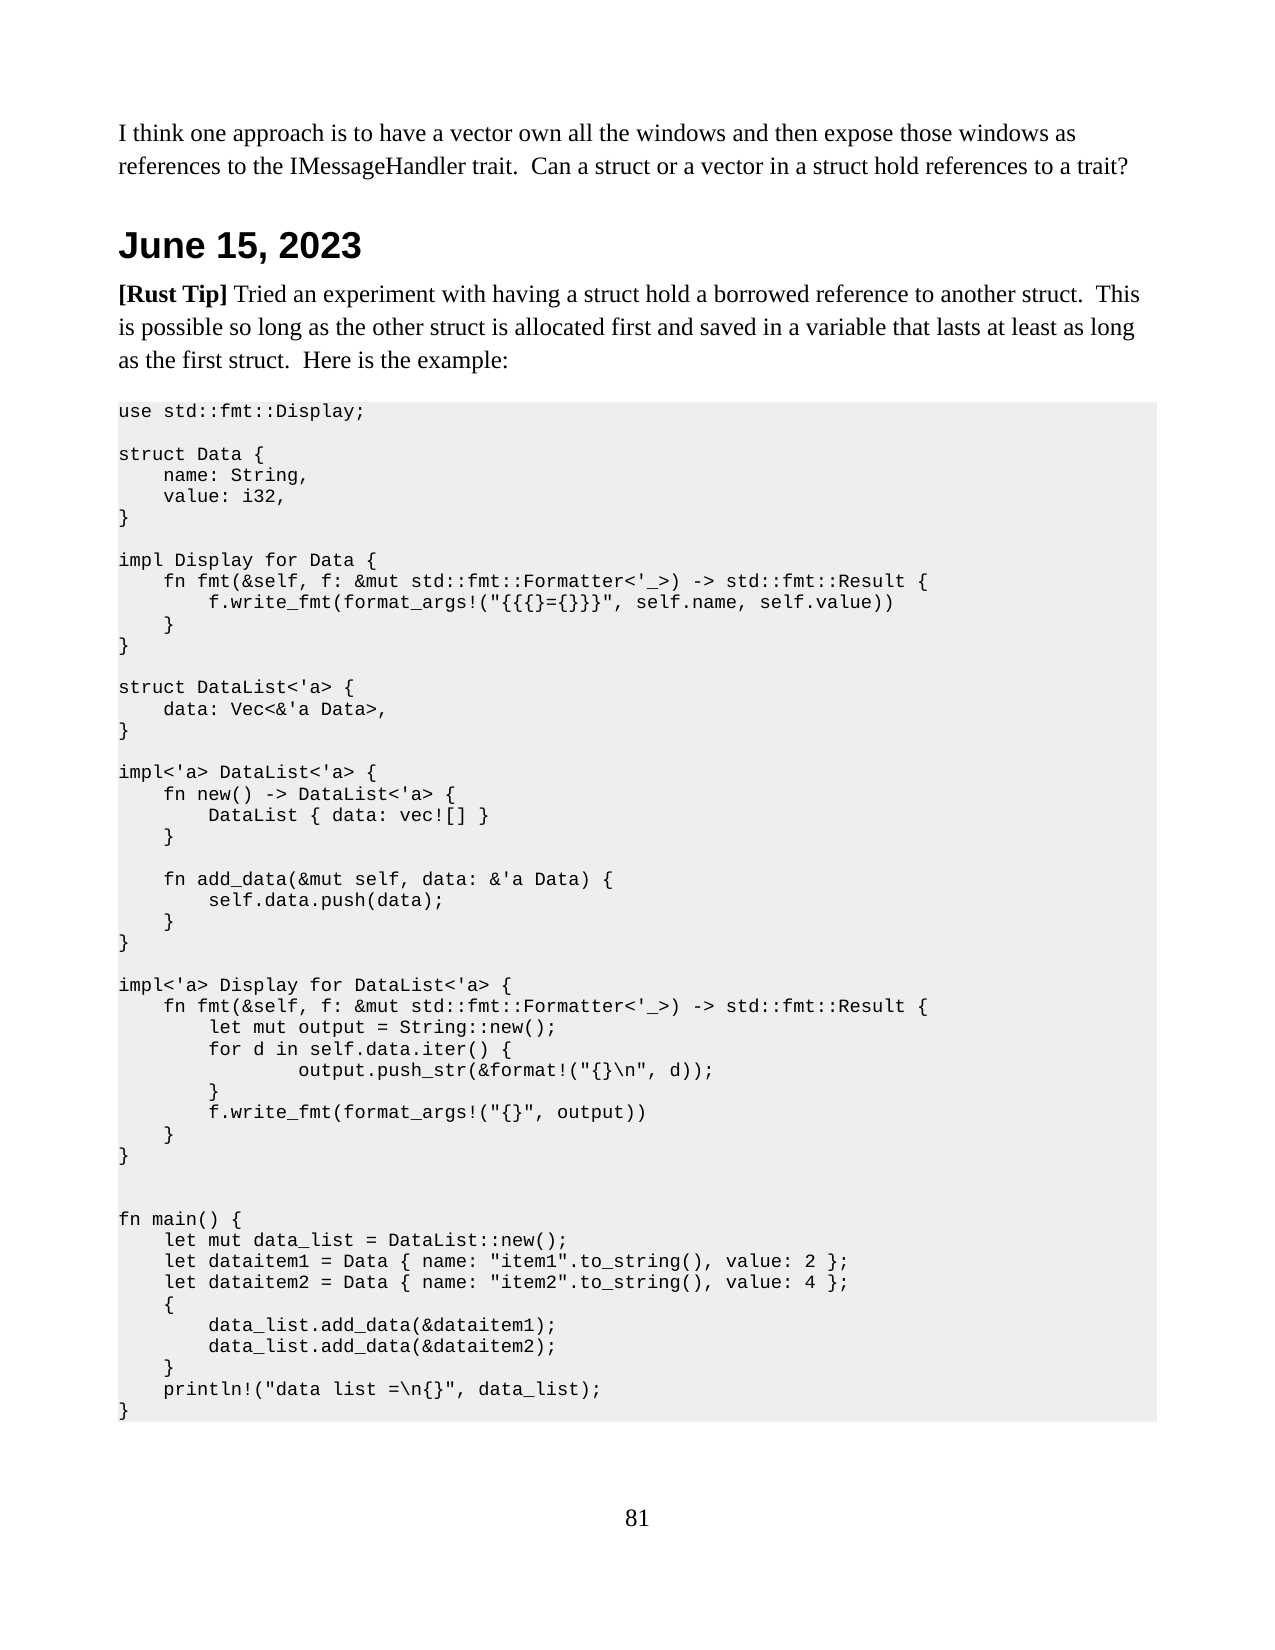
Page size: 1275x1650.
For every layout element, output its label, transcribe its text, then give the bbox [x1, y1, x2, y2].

text data_list.add_data(&dataitem1); [118, 1316, 1157, 1337]
text use std::fmt::Display; [118, 402, 1157, 423]
text } [118, 1358, 1157, 1379]
text } [118, 1082, 1157, 1103]
text let mut output = String::new(); [118, 1018, 1157, 1039]
text data_list.add_data(&dataitem2); [118, 1337, 1157, 1358]
text impl Display for Data { [118, 551, 1157, 572]
text } [118, 912, 1157, 933]
text let dataitem2 = Data { name: "item2".to_string(), value: 4 }; [118, 1273, 1157, 1294]
text println!("data list =\n{}", data_list); [118, 1379, 1157, 1401]
text DataList { data: vec![] } [118, 806, 1157, 827]
text let dataitem1 = Data { name: "item1".to_string(), value: 2 }; [118, 1252, 1157, 1273]
text { [118, 1294, 1157, 1316]
text } [118, 614, 1157, 636]
text data: Vec<&'a Data>, [118, 699, 1157, 721]
text f.write_fmt(format_args!("{}", output)) [118, 1103, 1157, 1124]
text struct DataList<'a> { [118, 678, 1157, 699]
text f.write_fmt(format_args!("{{{}={}}}", self.name, self.value)) [118, 593, 1157, 614]
text name: String, [118, 466, 1157, 487]
text fn fmt(&self, f: &mut std::fmt::Formatter<'_>) -> std::fmt::Result { [118, 997, 1157, 1018]
text [Rust Tip] Tried an experiment with having a struct hold a borrowed reference to another struct. This is possible so long as the other struct is allocated first and saved in a variable that lasts at least as long as the first struct. Here is the example: [118, 279, 1157, 374]
text fn add_data(&mut self, data: &'a Data) { [118, 869, 1157, 891]
subtitle June 15, 2023 [118, 224, 1157, 267]
text } [118, 1401, 1157, 1422]
text fn main() { [118, 1209, 1157, 1231]
text } [118, 827, 1157, 848]
text for d in self.data.iter() { [118, 1039, 1157, 1061]
text } [118, 1124, 1157, 1146]
text value: i32, [118, 487, 1157, 508]
text } [118, 721, 1157, 742]
text let mut data_list = DataList::new(); [118, 1231, 1157, 1252]
text I think one approach is to have a vector own all the windows and then expose those windows as references to the IMessageHandler trait. Can a struct or a vector in a struct hold references to a trait? [118, 118, 1157, 180]
text fn new() -> DataList<'a> { [118, 784, 1157, 806]
text } [118, 933, 1157, 954]
text } [118, 1146, 1157, 1167]
text impl<'a> Display for DataList<'a> { [118, 976, 1157, 997]
text impl<'a> DataList<'a> { [118, 763, 1157, 784]
text struct Data { [118, 444, 1157, 466]
text fn fmt(&self, f: &mut std::fmt::Formatter<'_>) -> std::fmt::Result { [118, 572, 1157, 593]
text output.push_str(&format!("{}\n", d)); [118, 1061, 1157, 1082]
text } [118, 636, 1157, 657]
text } [118, 508, 1157, 529]
text self.data.push(data); [118, 891, 1157, 912]
